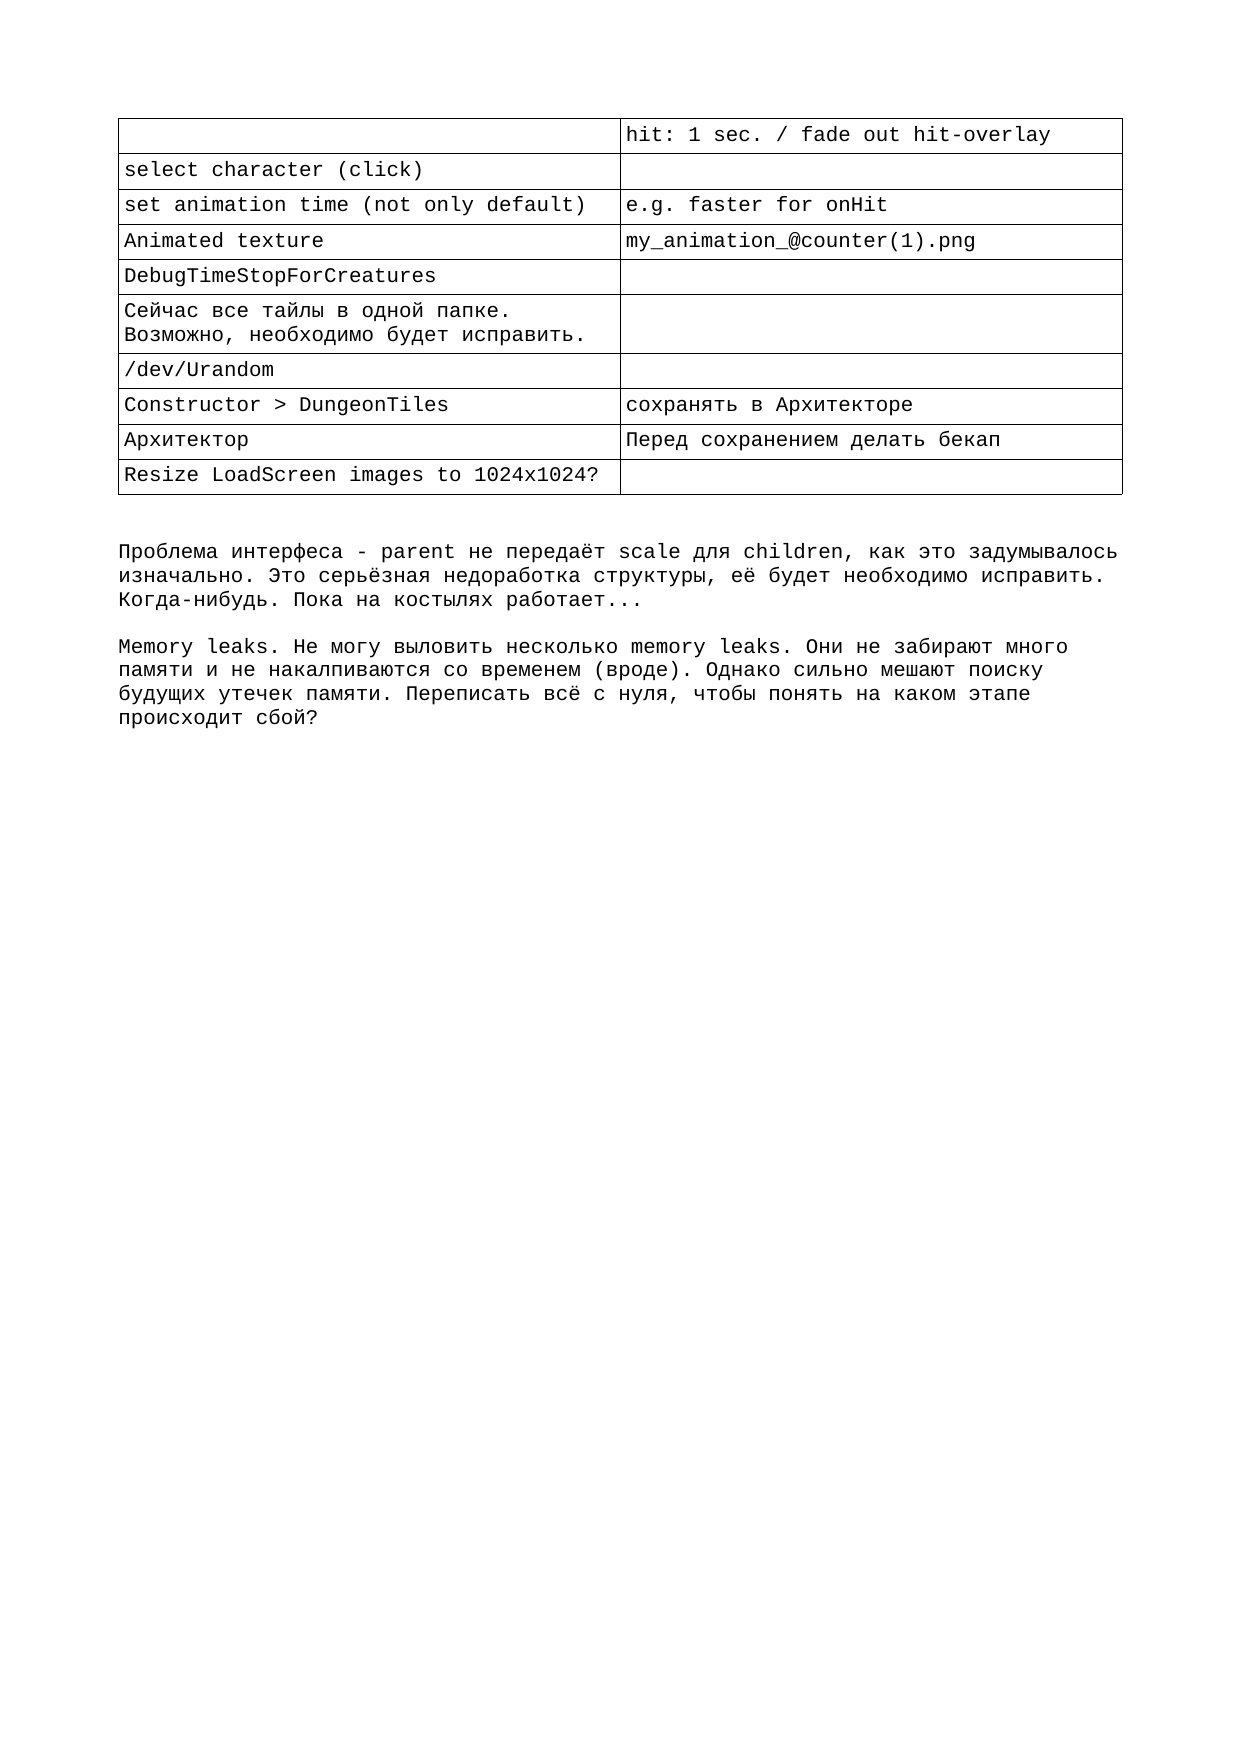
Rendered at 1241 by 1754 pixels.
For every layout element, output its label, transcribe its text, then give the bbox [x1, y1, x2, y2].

table_cell [119, 119, 620, 153]
table_cell Resize LoadScreen images to 1024x1024? [119, 460, 620, 494]
table_cell /dev/Urandom [119, 354, 620, 388]
table_cell Перед сохранением делать бекап [621, 425, 1122, 459]
table_cell [621, 295, 1122, 353]
text Memory leaks. Не могу выловить несколько memory leaks. Они не забирают много памяти и не накалпиваются со временем (вроде). Однако сильно мешают поиску будущих утечек памяти. Переписать всё с нуля, чтобы понять на каком этапе происходит сбой? [118, 636, 1122, 730]
table_cell Constructor > DungeonTiles [119, 389, 620, 423]
table_cell set animation time (not only default) [119, 190, 620, 224]
table_cell DebugTimeStopForCreatures [119, 260, 620, 294]
table_cell Сейчас все тайлы в одной папке. Возможно, необходимо будет исправить. [119, 295, 620, 353]
table_cell [621, 354, 1122, 388]
table_cell Архитектор [119, 425, 620, 459]
table_cell Animated texture [119, 225, 620, 259]
table_cell сохранять в Архитекторе [621, 389, 1122, 423]
table_cell [621, 460, 1122, 494]
table_cell e.g. faster for onHit [621, 190, 1122, 224]
text Проблема интерфеса - parent не передаёт scale для children, как это задумывалось изначально. Это серьёзная недоработка структуры, её будет необходимо исправить. Когда-нибудь. Пока на костылях работает... [118, 541, 1122, 612]
table_cell [621, 260, 1122, 294]
table_cell hit: 1 sec. / fade out hit-overlay [621, 119, 1122, 153]
table_cell select character (click) [119, 154, 620, 188]
table_cell my_animation_@counter(1).png [621, 225, 1122, 259]
table_cell [621, 154, 1122, 188]
